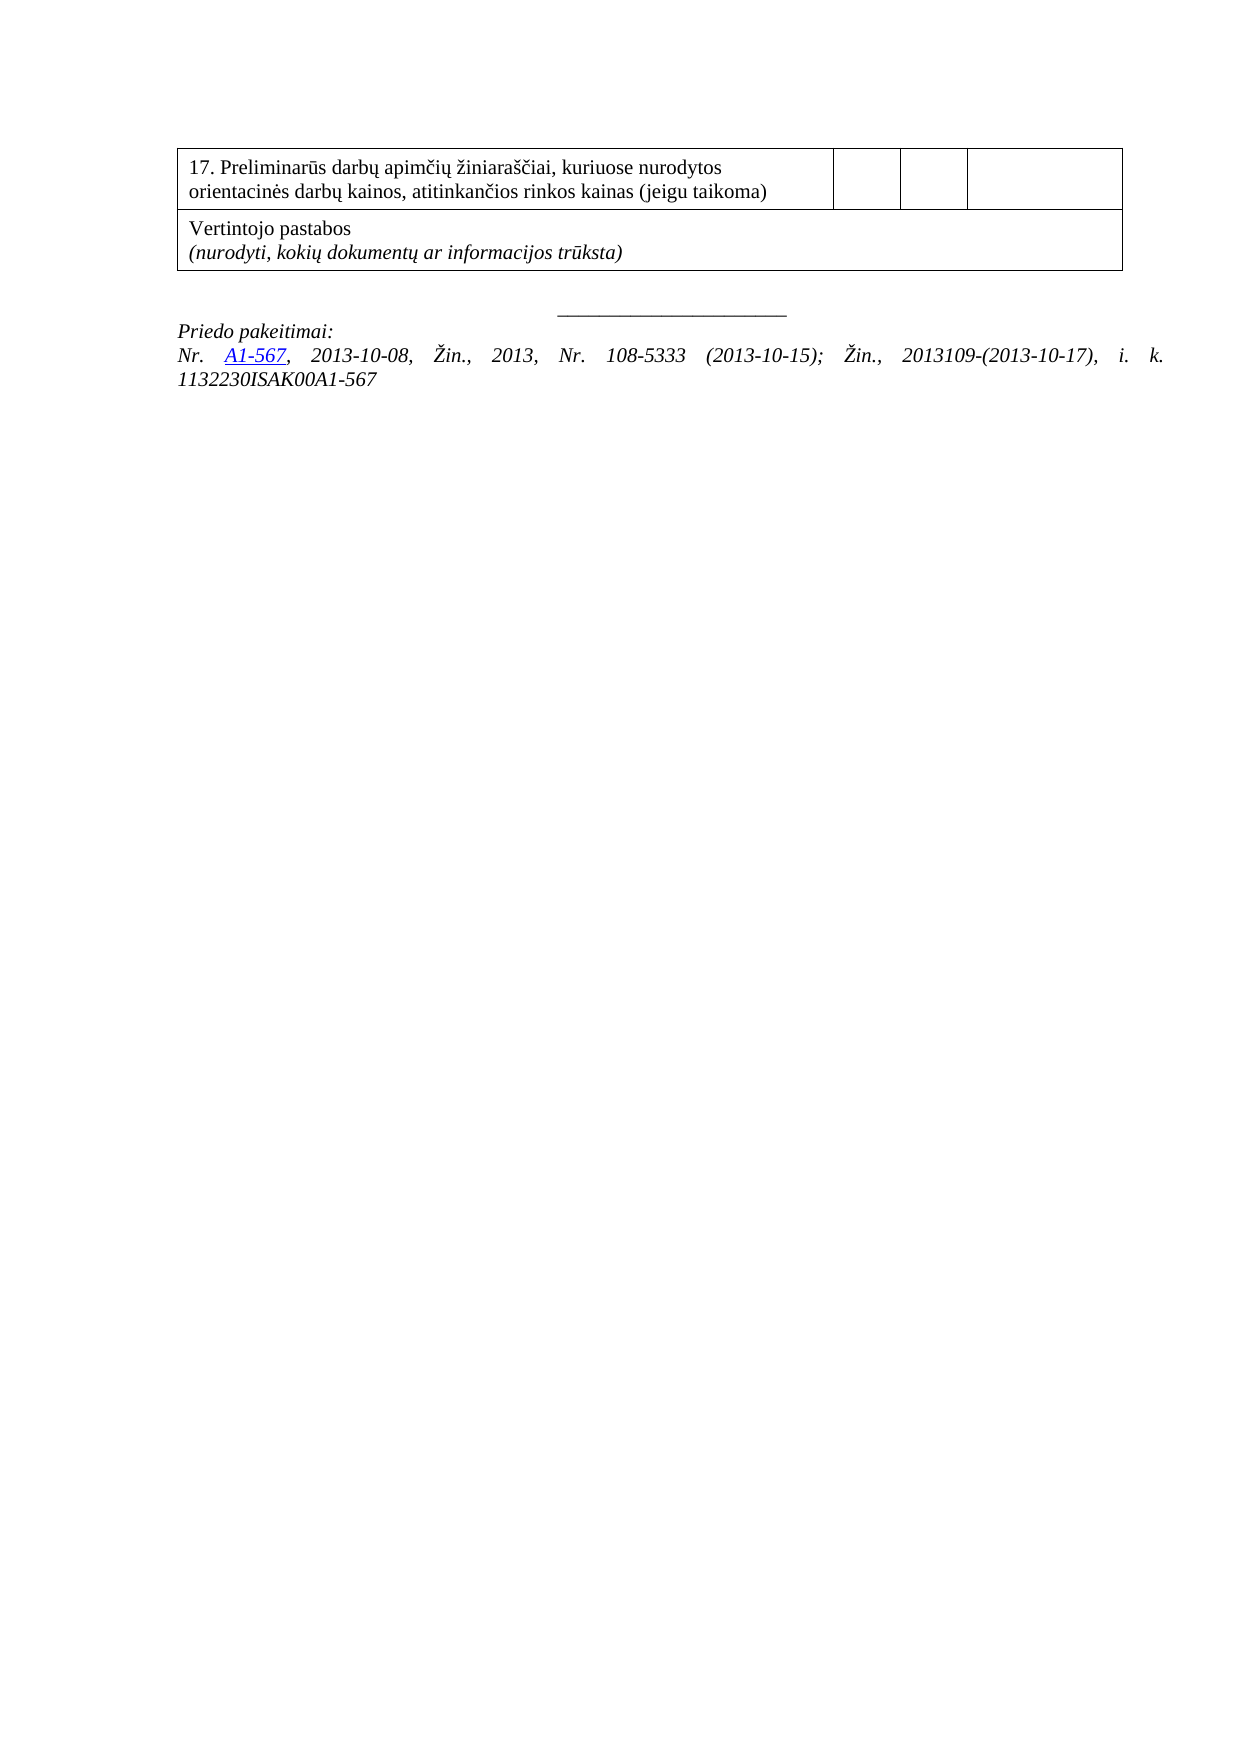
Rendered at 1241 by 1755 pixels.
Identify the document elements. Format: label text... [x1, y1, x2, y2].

table_cell Vertintojo pastabos (nurodyti, kokių dokumentų ar informacijos trūksta) [178, 210, 834, 270]
table_cell [901, 210, 967, 270]
text Priedo pakeitimai: [177, 319, 1166, 343]
text ______________________ [177, 295, 1166, 319]
text Nr. A1-567, 2013-10-08, Žin., 2013, Nr. 108-5333 (2013-10-15); Žin., 2013109-(2013-10-17), i. k. 1132230ISAK00A1-567 [177, 343, 1166, 391]
table_cell [967, 210, 1122, 270]
table_cell [834, 210, 901, 270]
table_cell [968, 149, 1122, 209]
table_cell [901, 149, 967, 209]
table_cell 17. Preliminarūs darbų apimčių žiniaraščiai, kuriuose nurodytos orientacinės darbų kainos, atitinkančios rinkos kainas (jeigu taikoma) [178, 149, 833, 209]
table_cell [834, 149, 900, 209]
